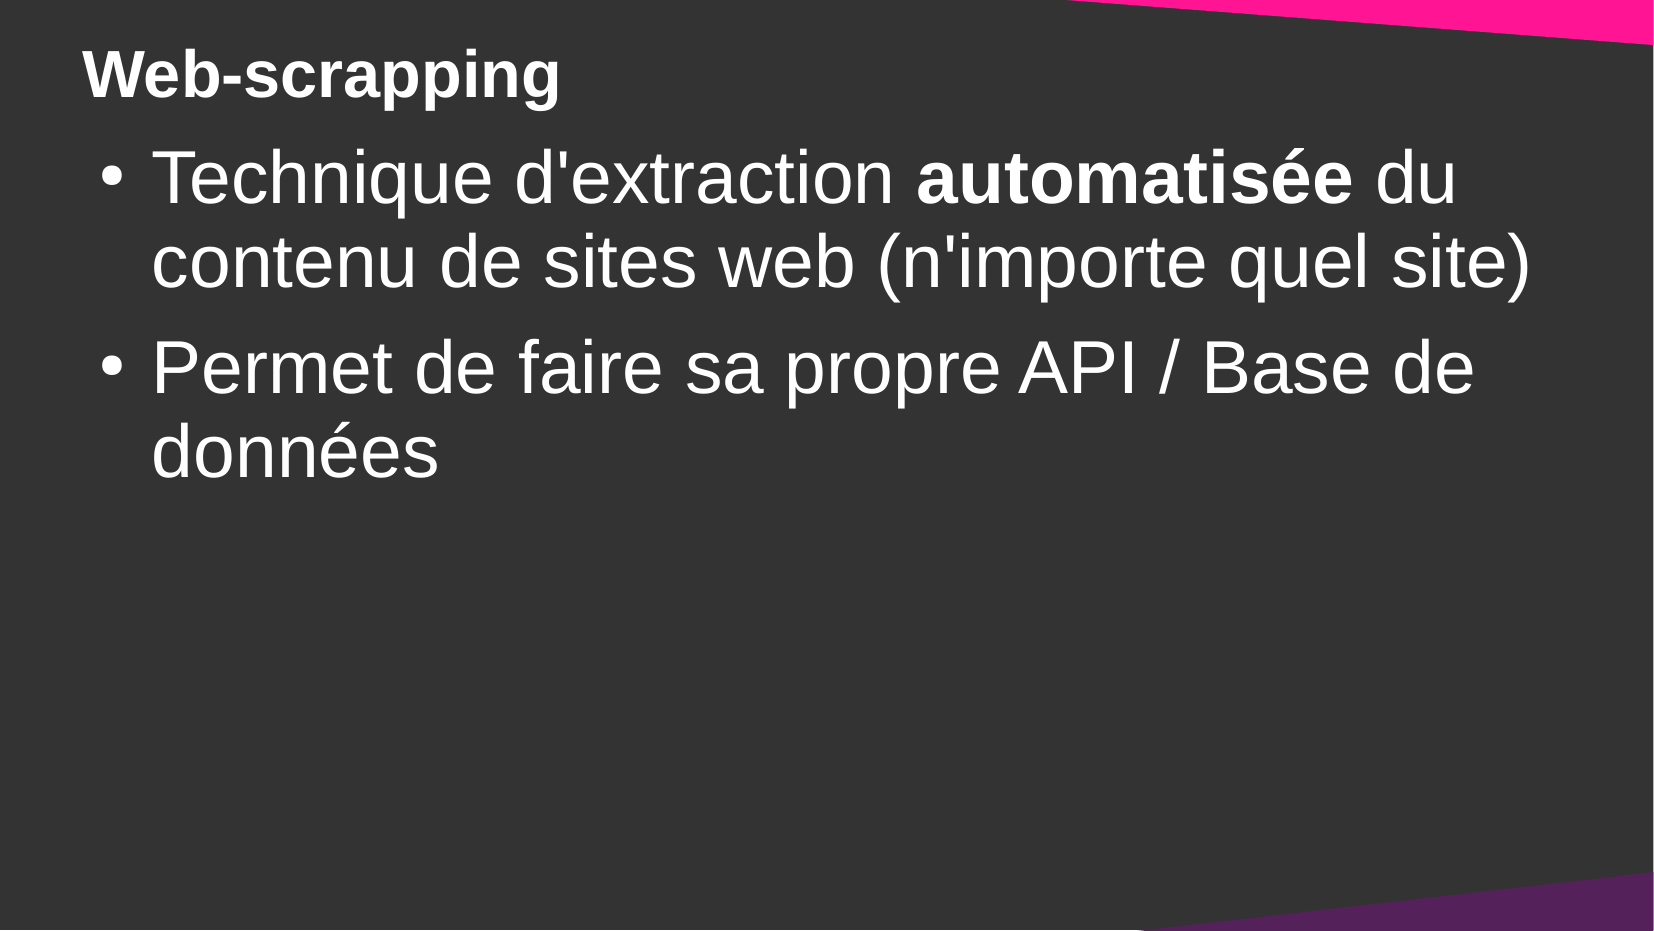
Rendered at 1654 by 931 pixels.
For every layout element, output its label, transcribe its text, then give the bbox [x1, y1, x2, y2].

list Technique d'extraction automatisée du contenu de sites web (n'importe quel site) Permet de faire sa propre API / Base de données [80, 135, 1620, 780]
title Web-scrapping [82, 37, 1571, 122]
text_box [1065, 0, 1654, 46]
text_box [1137, 872, 1654, 931]
